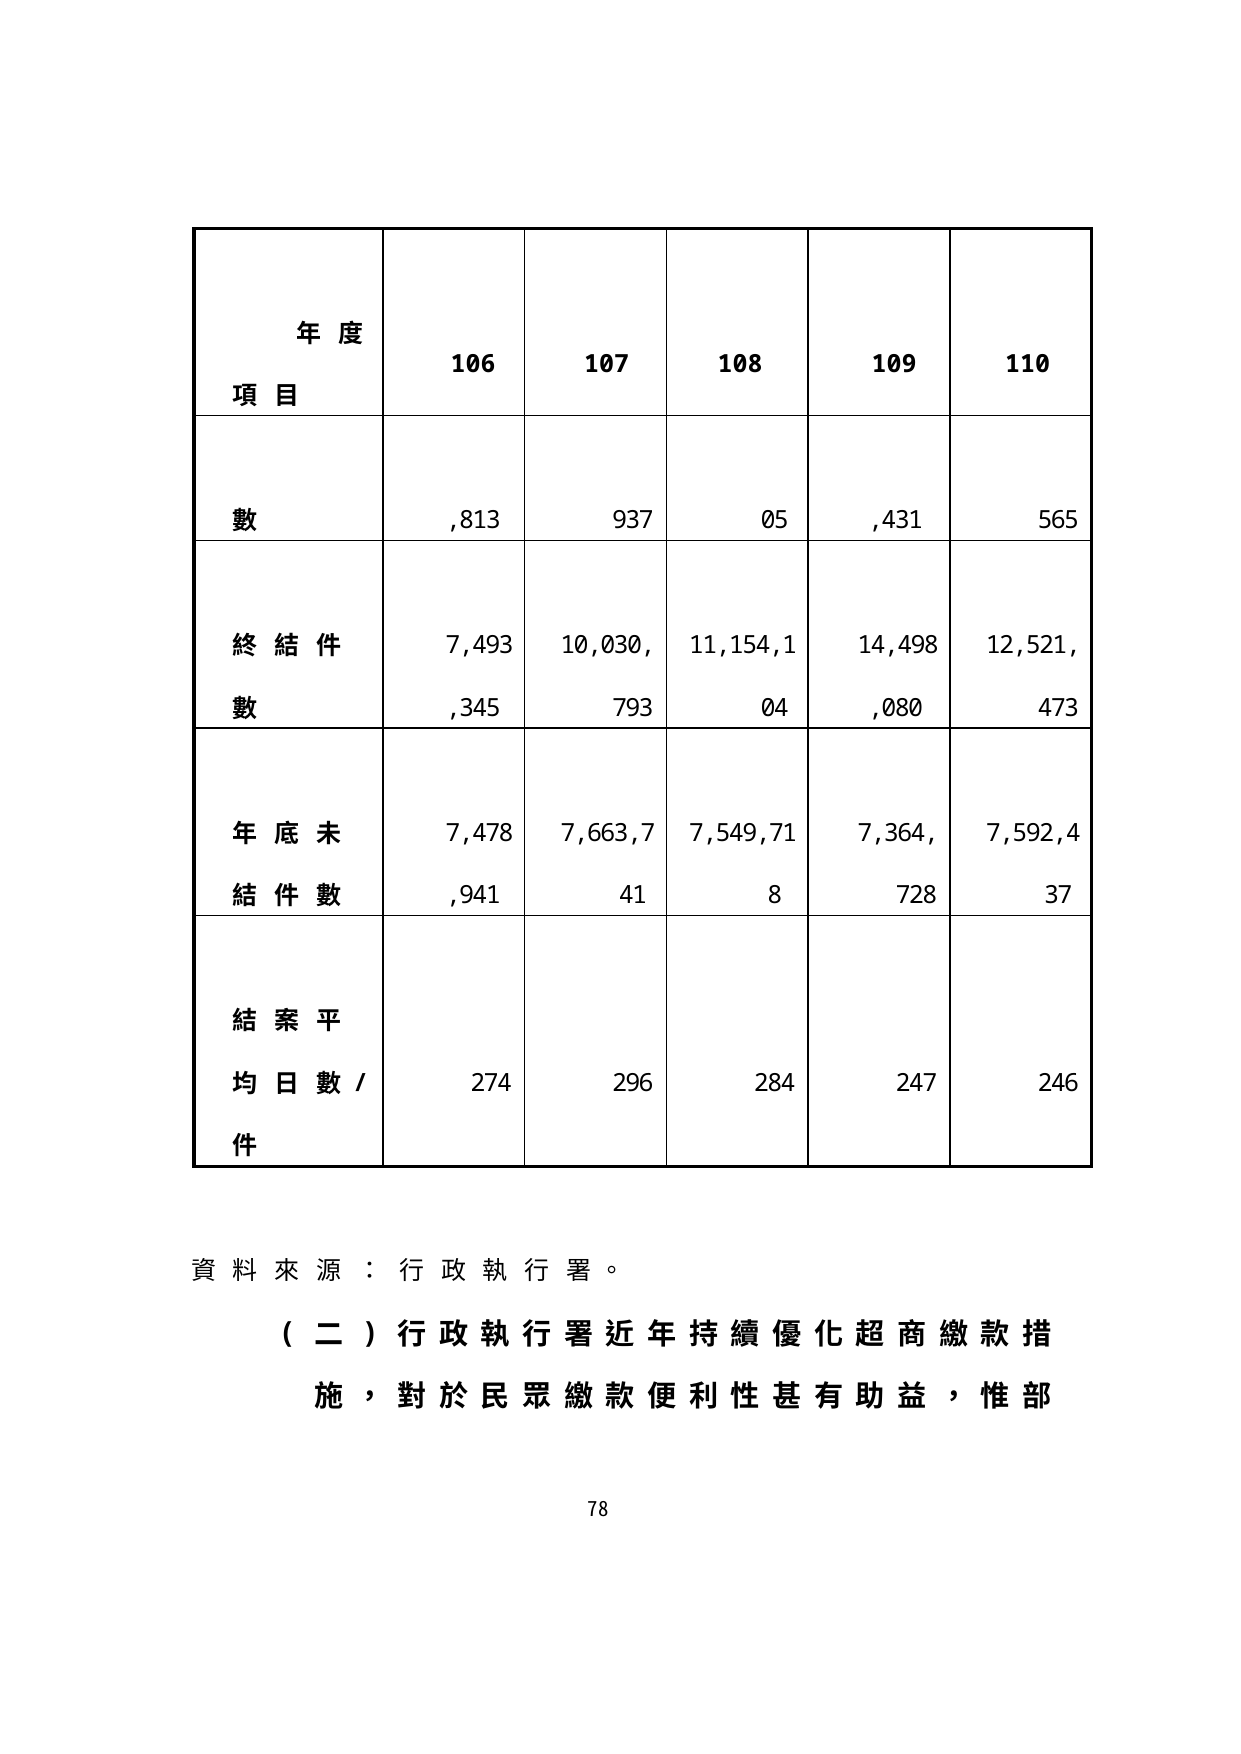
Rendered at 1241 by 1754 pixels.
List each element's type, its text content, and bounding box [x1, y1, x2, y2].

table_cell 11,154,104 [667, 541, 807, 727]
table_header 109 [809, 230, 949, 415]
table_cell 數 [196, 416, 382, 540]
table_cell 10,030,793 [525, 541, 666, 727]
table_cell 結案平均日數/件 [196, 916, 382, 1165]
table_header 年度 項目 [196, 230, 382, 415]
table_cell 終結件數 [196, 541, 382, 727]
table_cell 7,364,728 [809, 729, 949, 915]
table_cell 7,549,718 [667, 729, 807, 915]
table_cell 05 [667, 416, 807, 540]
table_cell 年底未結件數 [196, 729, 382, 915]
table_cell ,431 [809, 416, 949, 540]
table_cell 937 [525, 416, 666, 540]
text (二)行政執行署近年持續優化超商繳款措施，對於民眾繳款便利性甚有助益，惟部 [242, 1290, 1058, 1415]
table_header 107 [525, 230, 666, 415]
table_cell 246 [951, 916, 1090, 1165]
table_cell 12,521,473 [951, 541, 1090, 727]
table_cell 274 [384, 916, 524, 1165]
table_cell 7,493,345 [384, 541, 524, 727]
table_cell 14,498,080 [809, 541, 949, 727]
table_cell ,813 [384, 416, 524, 540]
table_cell 7,663,741 [525, 729, 666, 915]
table_header 106 [384, 230, 524, 415]
table_cell 7,592,437 [951, 729, 1090, 915]
table_header 108 [667, 230, 807, 415]
table_cell 7,478,941 [384, 729, 524, 915]
table_cell 247 [809, 916, 949, 1165]
table_cell 565 [951, 416, 1090, 540]
table_cell 296 [525, 916, 666, 1165]
table_cell 284 [667, 916, 807, 1165]
text 資料來源：行政執行署。 [183, 1227, 1058, 1290]
table_header 110 [951, 230, 1090, 415]
